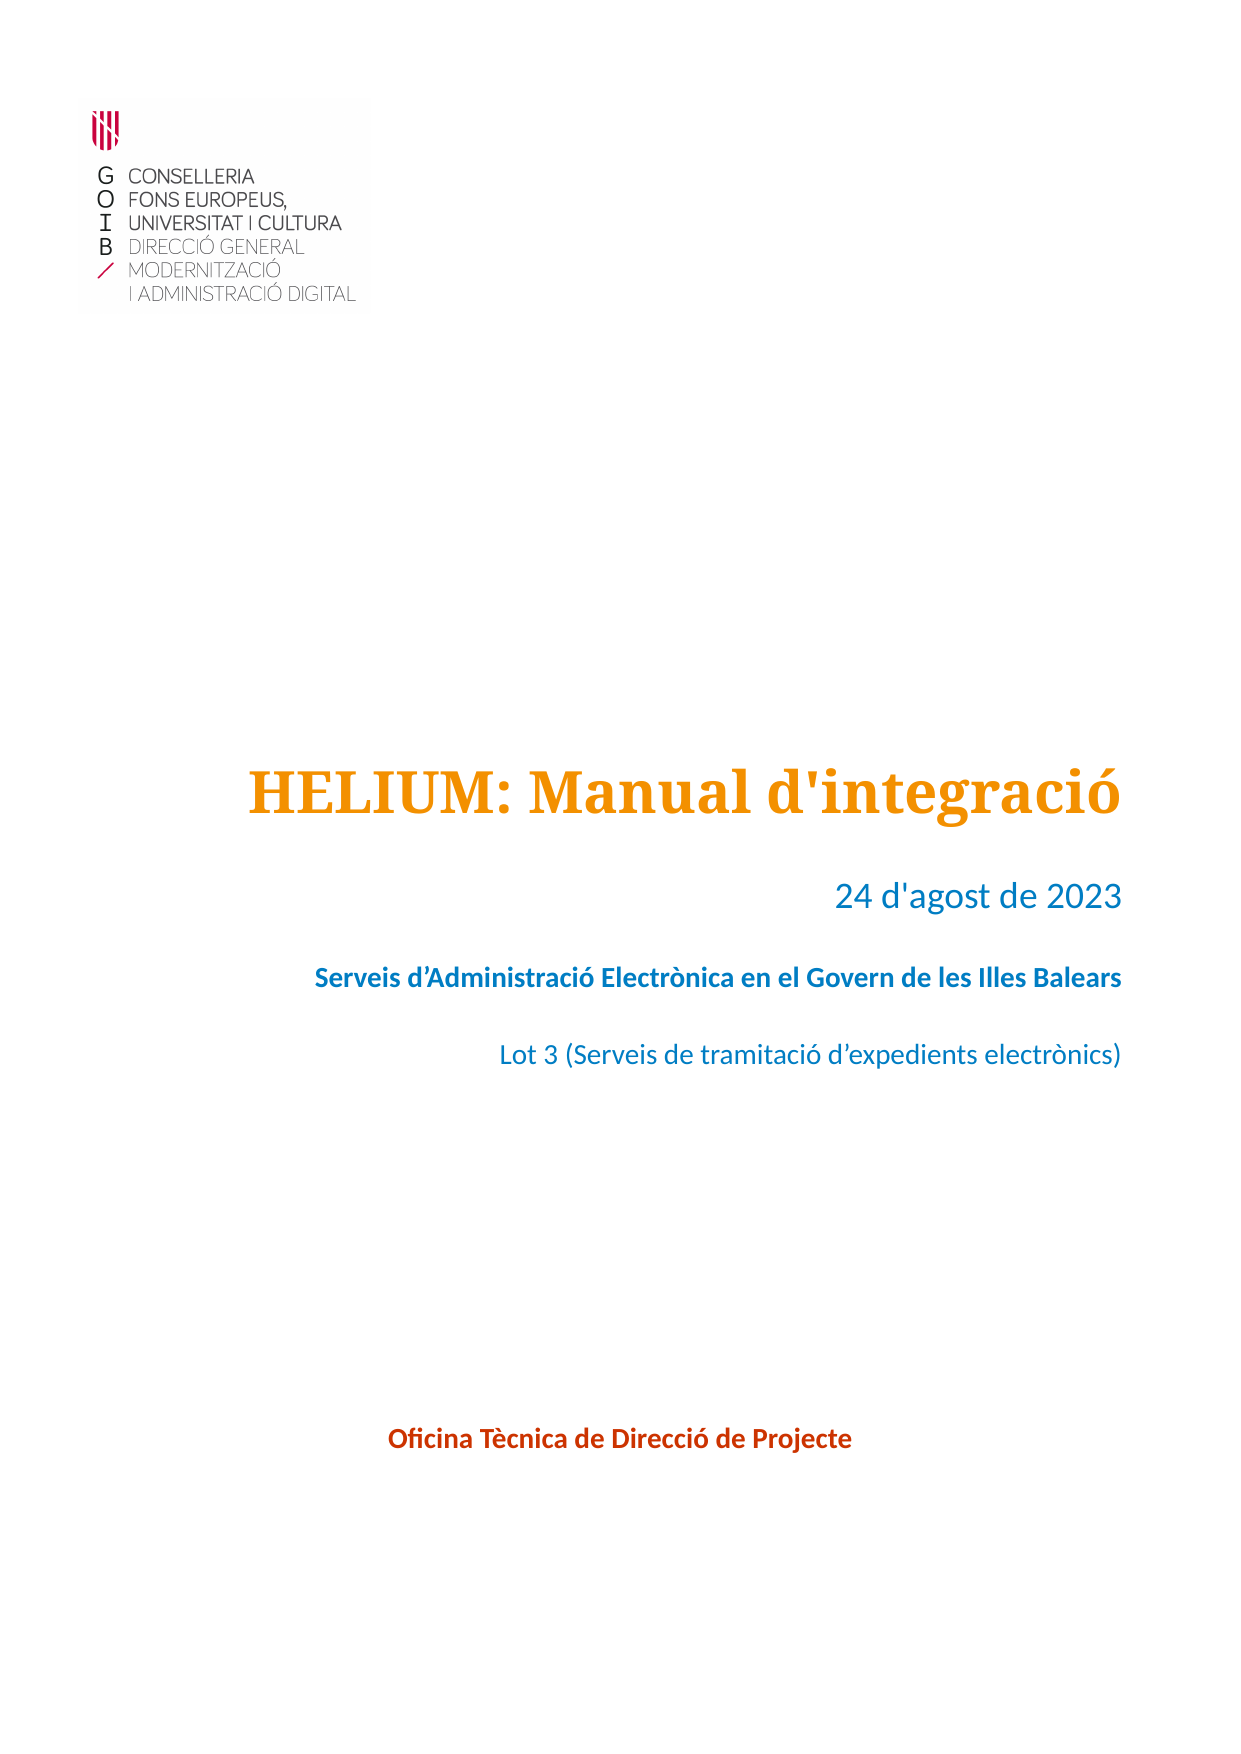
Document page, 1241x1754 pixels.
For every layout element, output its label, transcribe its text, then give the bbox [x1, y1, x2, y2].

text HELIUM: Manual d'integració [118, 751, 1122, 831]
text Oficina Tècnica de Direcció de Projecte [118, 1420, 1122, 1456]
text 24 d'agost de 2023 [118, 872, 1122, 918]
picture [77, 98, 371, 314]
text Lot 3 (Serveis de tramitació d’expedients electrònics) [118, 1036, 1122, 1071]
text Serveis d’Administració Electrònica en el Govern de les Illes Balears [118, 959, 1122, 994]
